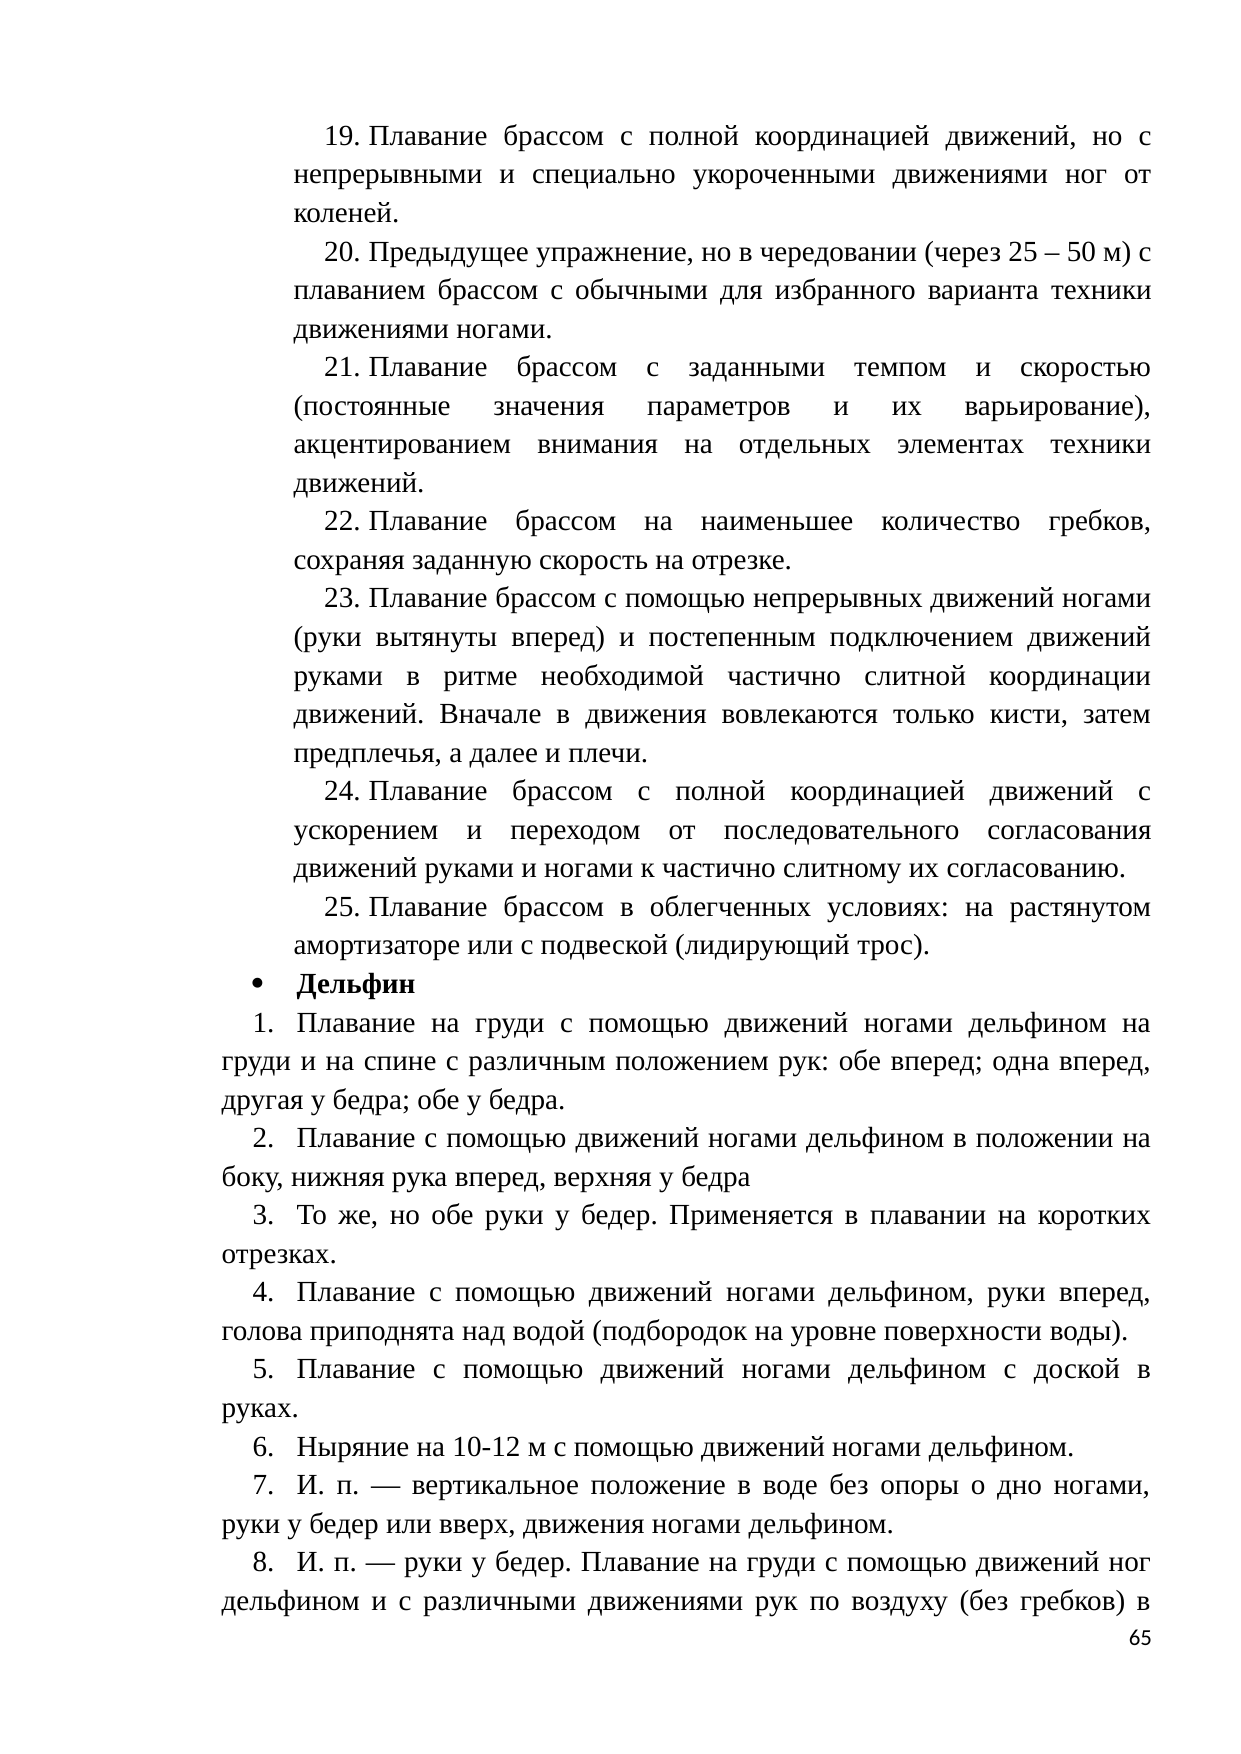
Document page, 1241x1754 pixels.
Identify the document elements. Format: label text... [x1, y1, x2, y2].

list Плавание на груди с помощью движений ногами дельфином на груди и на спине с различным положением рук: обе вперед; одна вперед, другая у бедра; обе у бедра. [177, 1005, 1152, 1115]
list Плавание брассом с помощью непрерывных движений ногами (руки вытянуты вперед) и постепенным подключением движений руками в ритме необходимой частично слитной координации движений. Вначале в движения вовлекаются только кисти, затем предплечья, а далее и плечи. [249, 581, 1152, 768]
list Ныряние на 10-12 м с помощью движений ногами дельфином. [177, 1429, 1152, 1462]
list То же, но обе руки у бедер. Применяется в плавании на коротких отрезках. [177, 1197, 1152, 1269]
list Плавание брассом с полной координацией движений с ускорением и переходом от последовательного согласования движений руками и ногами к частично слитному их согласованию. [249, 773, 1152, 884]
list Плавание брассом с полной координацией движений, но с непрерывными и специально укороченными движениями ног от коленей. [249, 118, 1152, 229]
list Плавание с помощью движений ногами дельфином с доской в руках. [177, 1352, 1152, 1424]
list Плавание брассом на наименьшее количество гребков, сохраняя заданную скорость на отрезке. [249, 503, 1152, 576]
list Плавание брассом с заданными темпом и скоростью (постоянные значения параметров и их варьирование), акцентированием внимания на отдельных элементах техники движений. [249, 349, 1152, 498]
list Предыдущее упражнение, но в чередовании (через 25 – 50 м) с плаванием брассом с обычными для избранного варианта техники движениями ногами. [249, 234, 1152, 344]
list Плавание с помощью движений ногами дельфином в положении на боку, нижняя рука вперед, верхняя у бедра [177, 1120, 1152, 1192]
list И. п. — руки у бедер. Плавание на груди с помощью движений ног дельфином и с различными движениями рук по воздуху (без гребков) в [177, 1544, 1152, 1616]
list Дельфин [177, 966, 1152, 1000]
list Плавание брассом в облегченных условиях: на растянутом амортизаторе или с подвеской (лидирующий трос). [249, 889, 1152, 961]
list Плавание с помощью движений ногами дельфином, руки вперед, голова приподнята над водой (подбородок на уровне поверхности воды). [177, 1274, 1152, 1347]
list И. п. — вертикальное положение в воде без опоры о дно ногами, руки у бедер или вверх, движения ногами дельфином. [177, 1467, 1152, 1539]
